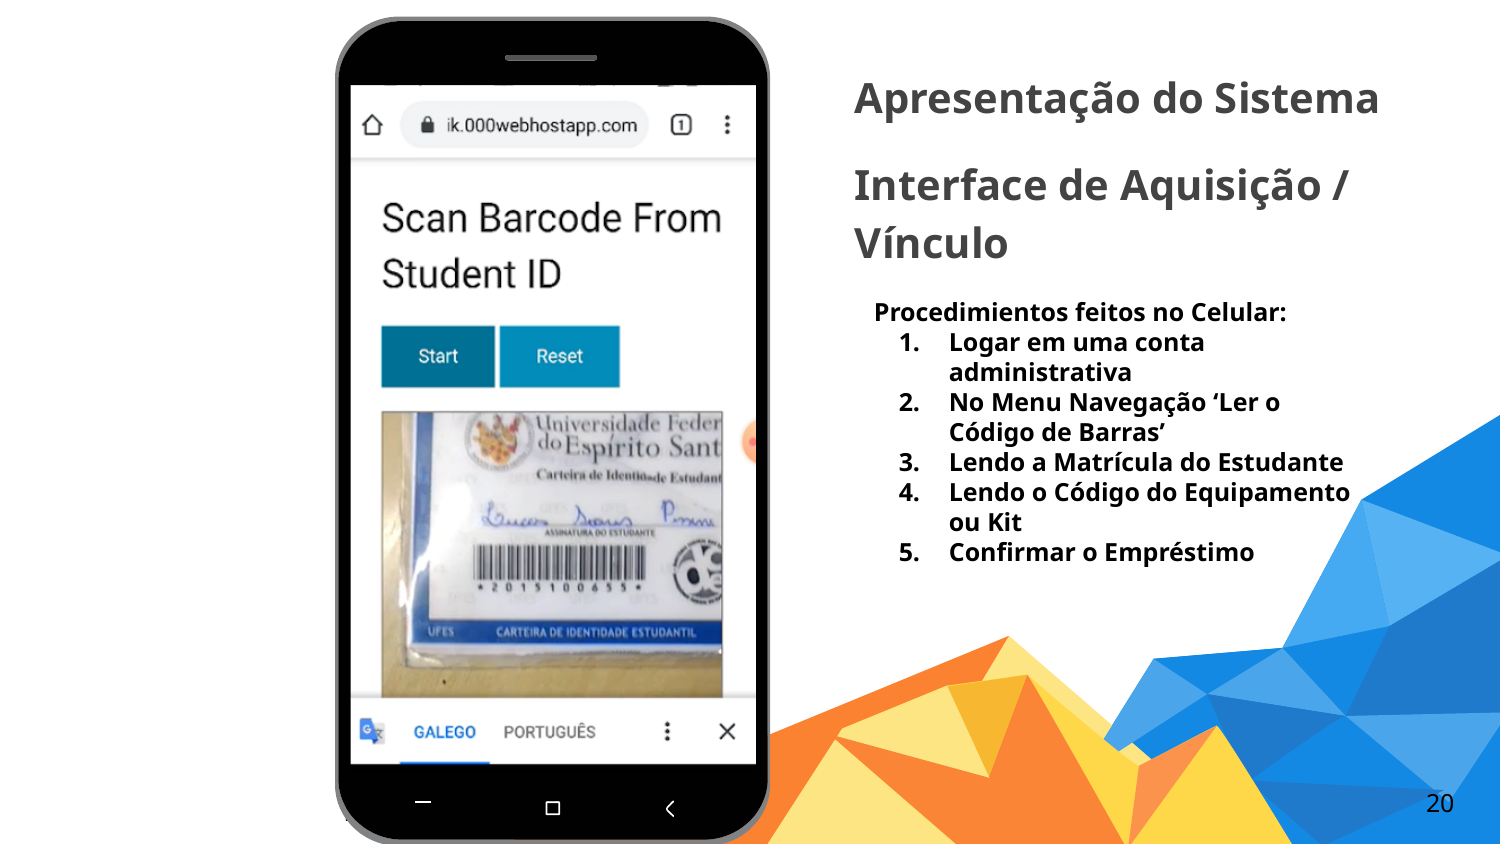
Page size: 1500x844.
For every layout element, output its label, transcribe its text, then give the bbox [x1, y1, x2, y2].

title Apresentação do Sistema [839, 49, 1471, 129]
title Interface de Aquisição / Vínculo [839, 230, 1422, 282]
slide_number [1410, 772, 1500, 837]
text_box [335, 16, 771, 844]
picture [351, 86, 756, 773]
subtitle Procedimientos feitos no Celular: Logar em uma conta administrativa No Menu Navegação ‘Ler o Código de Barras’ Lendo a Matrícula do Estudante Lendo o Código do Equipamento ou Kit Confirmar o Empréstimo [858, 281, 1373, 384]
